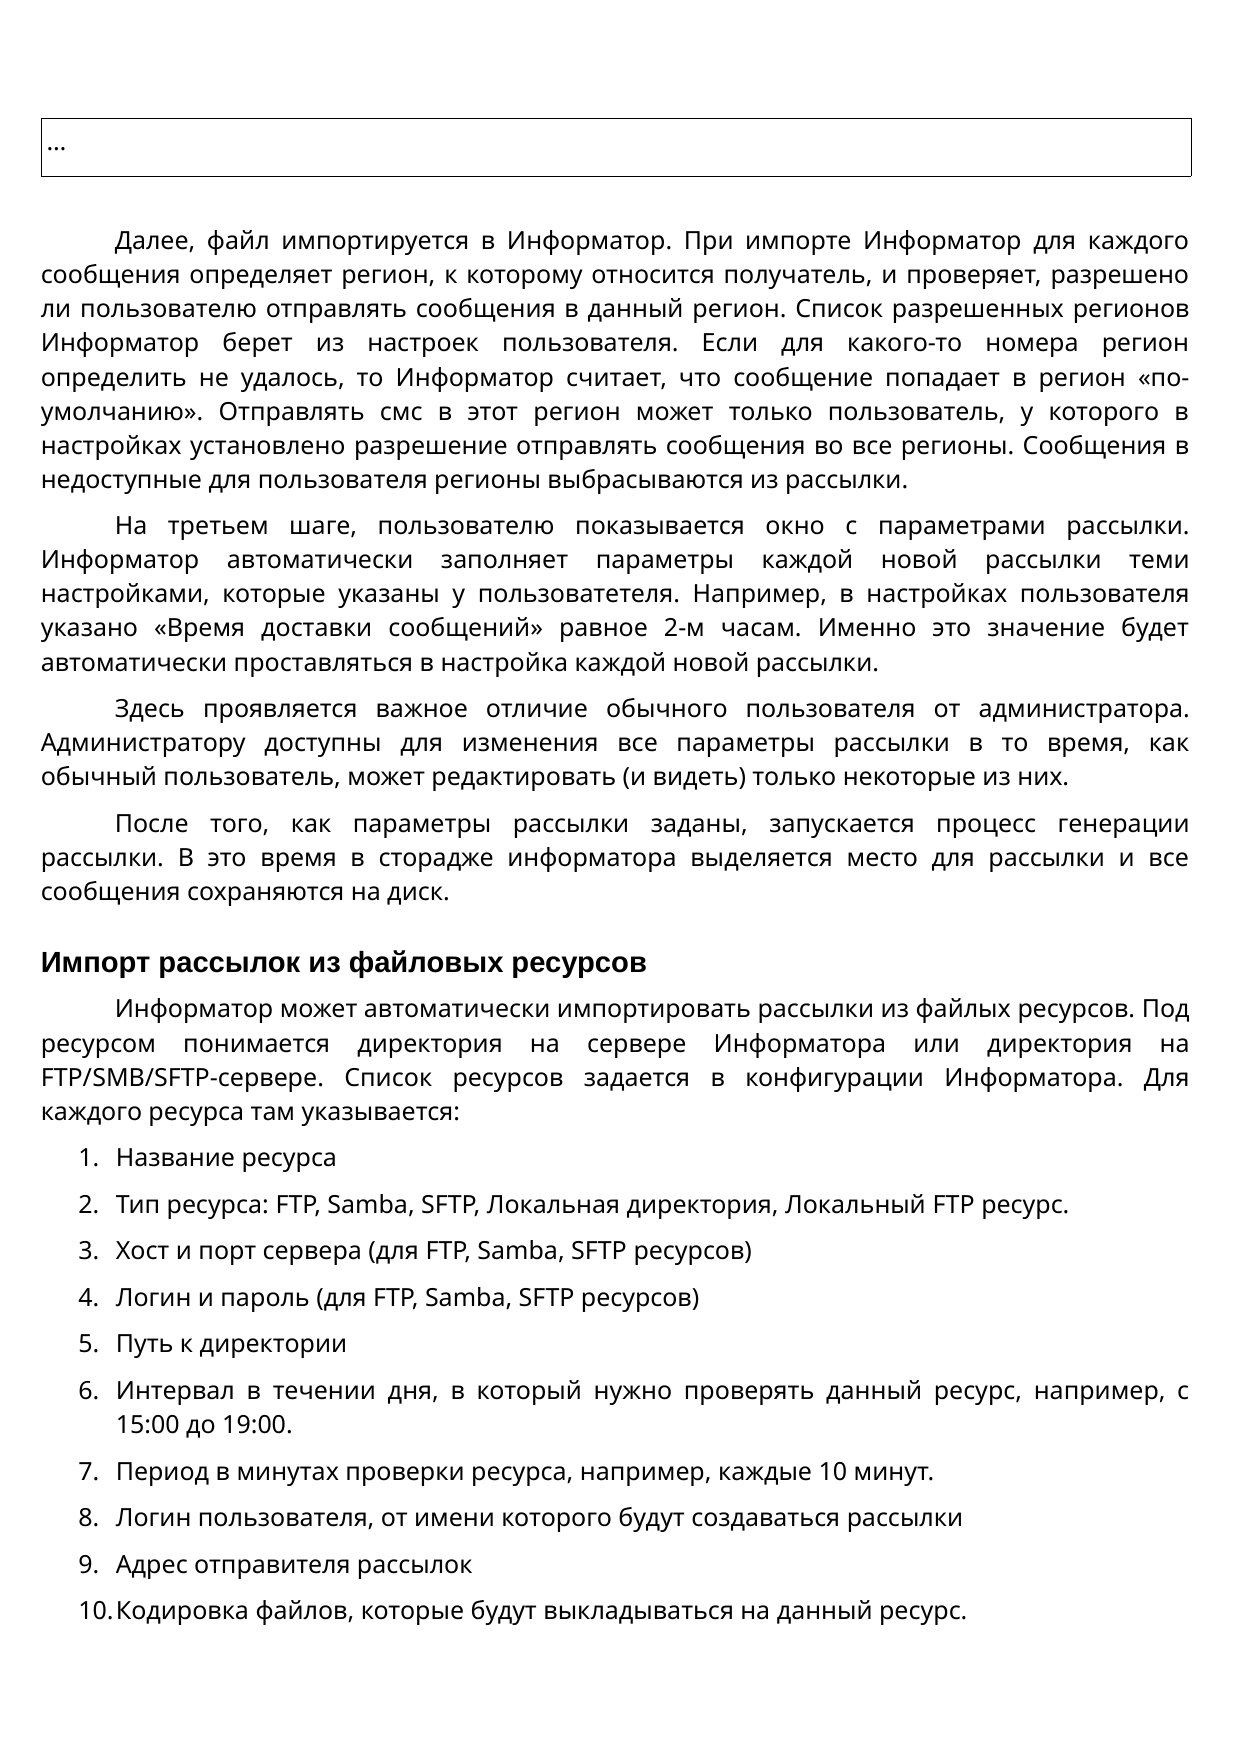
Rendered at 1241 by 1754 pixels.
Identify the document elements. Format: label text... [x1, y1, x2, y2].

subtitle Импорт рассылок из файловых ресурсов [41, 945, 1191, 979]
list Адрес отправителя рассылок [78, 1546, 1191, 1581]
list Кодировка файлов, которые будут выкладываться на данный ресурс. [78, 1593, 1191, 1627]
table_header … [42, 119, 1191, 176]
list Тип ресурса: FTP, Samba, SFTP, Локальная директория, Локальный FTP ресурс. [78, 1186, 1191, 1221]
list Логин пользователя, от имени которого будут создаваться рассылки [78, 1500, 1191, 1534]
text На третьем шаге, пользователю показывается окно с параметрами рассылки. Информатор автоматически заполняет параметры каждой новой рассылки теми настройками, которые указаны у пользоватетеля. Например, в настройках пользователя указано «Время доставки сообщений» равное 2-м часам. Именно это значение будет автоматически проставляться в настройка каждой новой рассылки. [41, 508, 1191, 678]
list Хост и порт сервера (для FTP, Samba, SFTP ресурсов) [78, 1233, 1191, 1267]
text Далее, файл импортируется в Информатор. При импорте Информатор для каждого сообщения определяет регион, к которому относится получатель, и проверяет, разрешено ли пользователю отправлять сообщения в данный регион. Список разрешенных регионов Информатор берет из настроек пользователя. Если для какого-то номера регион определить не удалось, то Информатор считает, что сообщение попадает в регион «по-умолчанию». Отправлять смс в этот регион может только пользователь, у которого в настройках установлено разрешение отправлять сообщения во все регионы. Сообщения в недоступные для пользователя регионы выбрасываются из рассылки. [41, 223, 1191, 495]
list Интервал в течении дня, в который нужно проверять данный ресурс, например, с 15:00 до 19:00. [78, 1373, 1191, 1441]
list Путь к директории [78, 1326, 1191, 1360]
text Информатор может автоматически импортировать рассылки из файлых ресурсов. Под ресурсом понимается директория на сервере Информатора или директория на FTP/SMB/SFTP-сервере. Список ресурсов задается в конфигурации Информатора. Для каждого ресурса там указывается: [41, 991, 1191, 1127]
list Период в минутах проверки ресурса, например, каждые 10 минут. [78, 1453, 1191, 1487]
text После того, как параметры рассылки заданы, запускается процесс генерации рассылки. В это время в сторадже информатора выделяется место для рассылки и все сообщения сохраняются на диск. [41, 805, 1191, 908]
text Здесь проявляется важное отличие обычного пользователя от администратора. Администратору доступны для изменения все параметры рассылки в то время, как обычный пользователь, может редактировать (и видеть) только некоторые из них. [41, 691, 1191, 793]
list Логин и пароль (для FTP, Samba, SFTP ресурсов) [78, 1279, 1191, 1314]
list Название ресурса [78, 1140, 1191, 1174]
